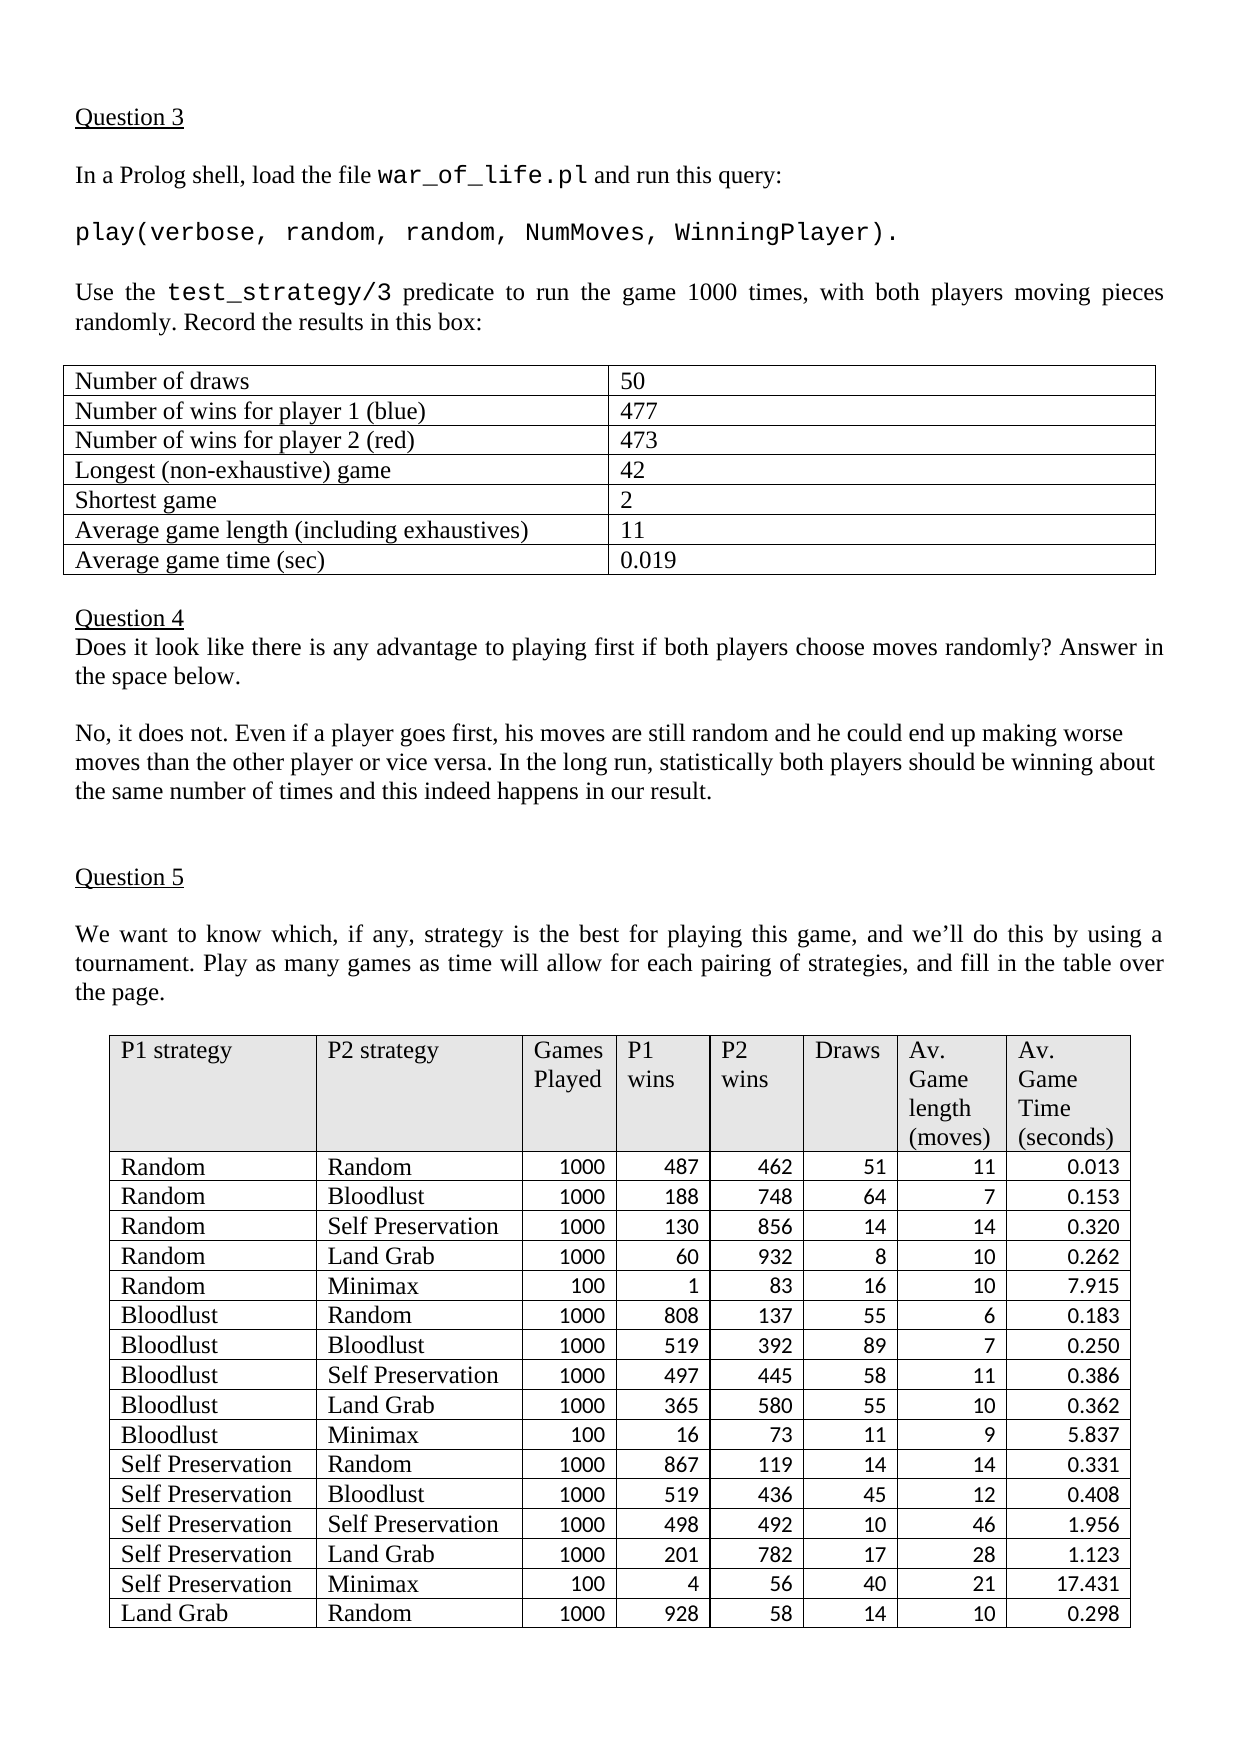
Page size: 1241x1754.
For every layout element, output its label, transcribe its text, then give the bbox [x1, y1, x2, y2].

table_cell Average game length (including exhaustives) [64, 515, 608, 544]
table_cell Land Grab [317, 1539, 522, 1568]
table_cell 100 [523, 1420, 616, 1448]
table_cell 1000 [523, 1330, 616, 1359]
table_cell 10 [804, 1509, 897, 1538]
table_cell 188 [617, 1181, 709, 1210]
table_cell Average game time (sec) [64, 545, 608, 573]
text No, it does not. Even if a player goes first, his moves are still random and he could end up making worse moves than the other player or vice versa. In the long run, statistically both players should be winning about the same number of times and this indeed happens in our result. [75, 718, 1165, 804]
table_cell Bloodlust [317, 1330, 522, 1359]
table_cell 0.183 [1007, 1301, 1130, 1329]
table_cell 14 [804, 1211, 897, 1240]
table_cell 477 [609, 396, 1155, 424]
table_cell 492 [711, 1509, 803, 1538]
table_cell Minimax [317, 1271, 522, 1299]
table_cell 473 [609, 426, 1155, 454]
table_cell 0.331 [1007, 1450, 1130, 1478]
table_cell 1000 [523, 1360, 616, 1389]
table_cell 748 [711, 1181, 803, 1210]
table_header P1 strategy [110, 1036, 316, 1151]
table_cell Random [317, 1301, 522, 1329]
table_cell 1000 [523, 1241, 616, 1270]
table_cell 12 [898, 1479, 1006, 1508]
table_cell 4 [617, 1569, 709, 1597]
table_cell Random [317, 1599, 522, 1627]
table_cell 14 [804, 1599, 897, 1627]
table_cell Land Grab [110, 1599, 316, 1627]
table_cell 445 [711, 1360, 803, 1389]
table_header P2 strategy [317, 1036, 522, 1151]
table_header Games Played [523, 1036, 616, 1151]
table_cell Self Preservation [110, 1509, 316, 1538]
table_cell 10 [898, 1390, 1006, 1419]
table_cell 932 [711, 1241, 803, 1270]
table_cell 0.262 [1007, 1241, 1130, 1270]
table_cell 14 [804, 1450, 897, 1478]
table_cell Self Preservation [317, 1360, 522, 1389]
table_cell 7 [898, 1181, 1006, 1210]
table_header Number of draws [64, 366, 608, 395]
table_cell Shortest game [64, 485, 608, 514]
table_cell 1 [617, 1271, 709, 1299]
table_cell Random [110, 1181, 316, 1210]
table_cell 365 [617, 1390, 709, 1419]
subtitle Question 3 [75, 102, 1165, 131]
table_cell 17.431 [1007, 1569, 1130, 1597]
table_cell 0.362 [1007, 1390, 1130, 1419]
table_cell 55 [804, 1390, 897, 1419]
table_cell Bloodlust [110, 1390, 316, 1419]
table_cell 1000 [523, 1450, 616, 1478]
table_header P1 wins [617, 1036, 709, 1151]
table_cell Random [110, 1152, 316, 1180]
table_cell 0.408 [1007, 1479, 1130, 1508]
table_cell 1000 [523, 1509, 616, 1538]
table_cell 519 [617, 1479, 709, 1508]
table_header Av. Game length (moves) [898, 1036, 1006, 1151]
table_cell 497 [617, 1360, 709, 1389]
table_cell Bloodlust [110, 1420, 316, 1448]
table_cell 498 [617, 1509, 709, 1538]
table_cell 867 [617, 1450, 709, 1478]
table_header Draws [804, 1036, 897, 1151]
table_cell 1.123 [1007, 1539, 1130, 1568]
table_cell 119 [711, 1450, 803, 1478]
table_cell Land Grab [317, 1390, 522, 1419]
table_cell 8 [804, 1241, 897, 1270]
table_cell 0.250 [1007, 1330, 1130, 1359]
table_cell Self Preservation [317, 1211, 522, 1240]
table_cell 100 [523, 1569, 616, 1597]
table_cell 580 [711, 1390, 803, 1419]
table_cell 0.013 [1007, 1152, 1130, 1180]
table_cell Bloodlust [110, 1360, 316, 1389]
table_cell 0.386 [1007, 1360, 1130, 1389]
table_cell Bloodlust [317, 1181, 522, 1210]
table_header Av. Game Time (seconds) [1007, 1036, 1130, 1151]
table_cell 1000 [523, 1152, 616, 1180]
table_cell 11 [898, 1360, 1006, 1389]
table_cell 28 [898, 1539, 1006, 1568]
table_cell 17 [804, 1539, 897, 1568]
text We want to know which, if any, strategy is the best for playing this game, and we’ll do this by using a tournament. Play as many games as time will allow for each pairing of strategies, and fill in the table over the page. [75, 919, 1165, 1006]
table_cell 11 [609, 515, 1155, 544]
subtitle Question 5 [75, 862, 1165, 891]
table_cell Random [110, 1211, 316, 1240]
table_cell Bloodlust [317, 1479, 522, 1508]
table_cell 64 [804, 1181, 897, 1210]
table_cell 1000 [523, 1599, 616, 1627]
table_cell 7 [898, 1330, 1006, 1359]
table_cell 10 [898, 1599, 1006, 1627]
table_cell 100 [523, 1271, 616, 1299]
table_cell Longest (non-exhaustive) game [64, 455, 608, 484]
table_cell 137 [711, 1301, 803, 1329]
table_cell 89 [804, 1330, 897, 1359]
text Use the test_strategy/3 predicate to run the game 1000 times, with both players moving pieces randomly. Record the results in this box: [75, 277, 1165, 336]
table_cell 462 [711, 1152, 803, 1180]
table_cell 1000 [523, 1539, 616, 1568]
table_cell 51 [804, 1152, 897, 1180]
table_cell 16 [804, 1271, 897, 1299]
table_cell Bloodlust [110, 1301, 316, 1329]
table_cell Self Preservation [110, 1479, 316, 1508]
table_cell Random [110, 1241, 316, 1270]
table_cell 14 [898, 1450, 1006, 1478]
table_cell 0.153 [1007, 1181, 1130, 1210]
table_cell 14 [898, 1211, 1006, 1240]
table_cell 58 [711, 1599, 803, 1627]
table_cell 856 [711, 1211, 803, 1240]
table_header 50 [609, 366, 1155, 395]
table_cell Self Preservation [317, 1509, 522, 1538]
table_cell Random [110, 1271, 316, 1299]
table_cell 11 [804, 1420, 897, 1448]
table_cell 58 [804, 1360, 897, 1389]
table_cell Minimax [317, 1569, 522, 1597]
table_cell 1000 [523, 1211, 616, 1240]
table_cell Minimax [317, 1420, 522, 1448]
table_cell 1000 [523, 1479, 616, 1508]
table_cell 1000 [523, 1181, 616, 1210]
table_cell 782 [711, 1539, 803, 1568]
table_cell Bloodlust [110, 1330, 316, 1359]
table_cell 928 [617, 1599, 709, 1627]
table_cell Land Grab [317, 1241, 522, 1270]
table_cell 73 [711, 1420, 803, 1448]
table_cell Number of wins for player 1 (blue) [64, 396, 608, 424]
table_cell Self Preservation [110, 1569, 316, 1597]
table_cell 487 [617, 1152, 709, 1180]
table_cell 5.837 [1007, 1420, 1130, 1448]
subtitle Question 4 [75, 603, 1165, 632]
table_cell 9 [898, 1420, 1006, 1448]
table_cell 60 [617, 1241, 709, 1270]
table_cell 42 [609, 455, 1155, 484]
table_cell 1.956 [1007, 1509, 1130, 1538]
table_cell 10 [898, 1271, 1006, 1299]
text Does it look like there is any advantage to playing first if both players choose moves randomly? Answer in the space below. [75, 632, 1165, 689]
table_cell 45 [804, 1479, 897, 1508]
table_cell 46 [898, 1509, 1006, 1538]
table_cell 392 [711, 1330, 803, 1359]
table_cell 56 [711, 1569, 803, 1597]
table_cell Random [317, 1152, 522, 1180]
table_cell Self Preservation [110, 1450, 316, 1478]
table_cell 1000 [523, 1390, 616, 1419]
table_cell Number of wins for player 2 (red) [64, 426, 608, 454]
table_cell 21 [898, 1569, 1006, 1597]
table_cell 10 [898, 1241, 1006, 1270]
table_cell 808 [617, 1301, 709, 1329]
table_cell 0.298 [1007, 1599, 1130, 1627]
table_cell 6 [898, 1301, 1006, 1329]
table_cell 7.915 [1007, 1271, 1130, 1299]
text play(verbose, random, random, NumMoves, WinningPlayer). [75, 219, 1165, 248]
table_cell 0.019 [609, 545, 1155, 573]
table_cell 519 [617, 1330, 709, 1359]
table_cell 0.320 [1007, 1211, 1130, 1240]
table_cell 40 [804, 1569, 897, 1597]
table_cell Self Preservation [110, 1539, 316, 1568]
table_cell Random [317, 1450, 522, 1478]
text In a Prolog shell, load the file war_of_life.pl and run this query: [75, 160, 1165, 191]
table_cell 11 [898, 1152, 1006, 1180]
table_cell 83 [711, 1271, 803, 1299]
table_cell 201 [617, 1539, 709, 1568]
table_cell 130 [617, 1211, 709, 1240]
table_cell 16 [617, 1420, 709, 1448]
table_cell 2 [609, 485, 1155, 514]
table_cell 1000 [523, 1301, 616, 1329]
table_header P2 wins [711, 1036, 803, 1151]
table_cell 55 [804, 1301, 897, 1329]
table_cell 436 [711, 1479, 803, 1508]
